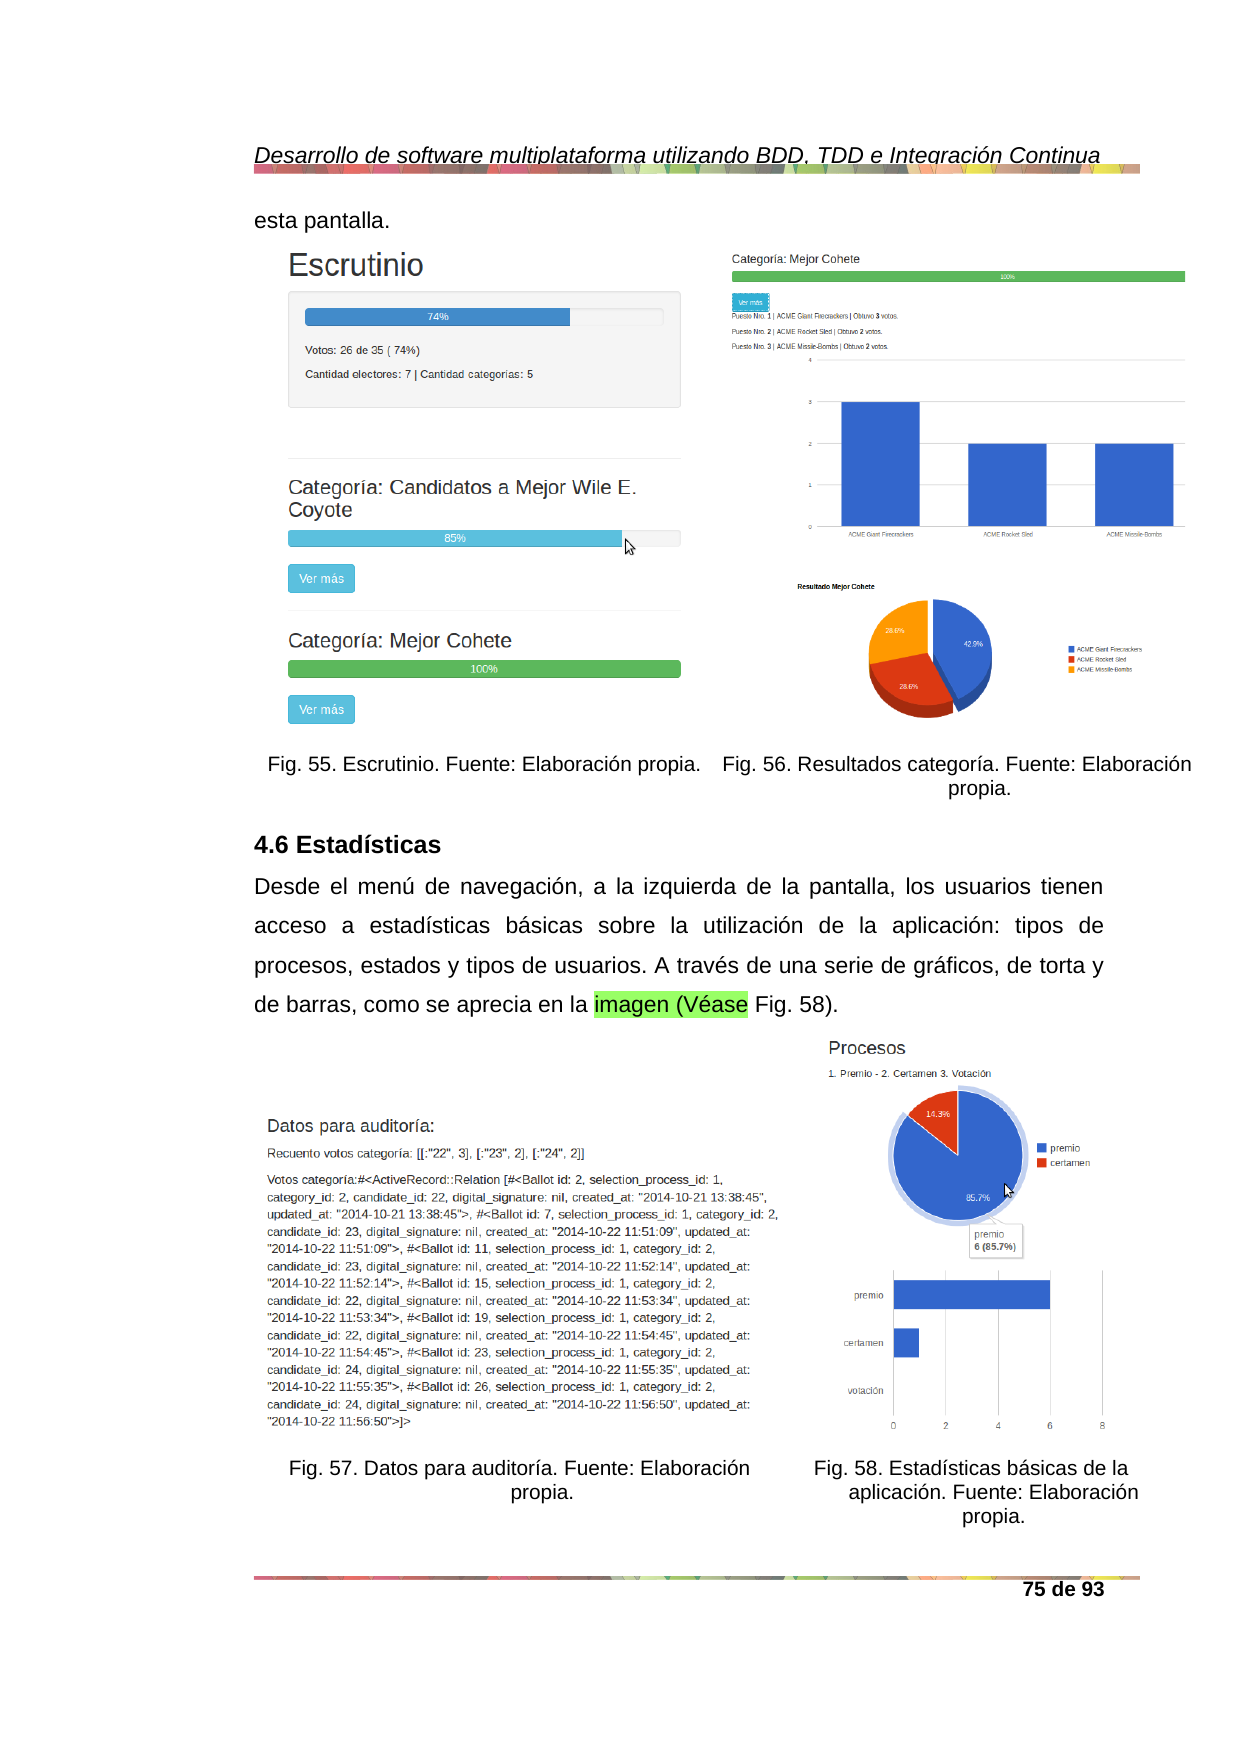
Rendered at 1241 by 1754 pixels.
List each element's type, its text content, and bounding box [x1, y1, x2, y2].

picture [816, 1036, 1126, 1432]
table_header [715, 247, 1199, 734]
table_header [254, 1031, 785, 1437]
table_header [785, 1031, 1157, 1437]
table_cell Fig. 57. Datos para auditoría. Fuente: Elaboración propia. [254, 1438, 785, 1546]
table_cell Fig. 56. Resultados categoría. Fuente: Elaboración propia. [715, 734, 1199, 818]
text Desde el menú de navegación, a la izquierda de la pantalla, los usuarios tienen acceso a estadísticas básicas sobre la utilización de la aplicación: tipos de procesos, estados y tipos de usuarios. A través de una serie de gráficos, de torta y de barras, como se aprecia en la imagen (Véase Fig. 58). [254, 873, 1104, 1018]
picture [259, 1113, 782, 1431]
table_header [254, 247, 715, 734]
list esta pantalla. [254, 207, 1104, 234]
table_cell Fig. 58. Estadísticas básicas de la aplicación. Fuente: Elaboración propia. [785, 1438, 1157, 1546]
table_cell Fig. 55. Escrutinio. Fuente: Elaboración propia. [254, 734, 715, 818]
picture [729, 252, 1185, 720]
text 4.6 Estadísticas [254, 830, 1104, 858]
picture [278, 252, 691, 728]
